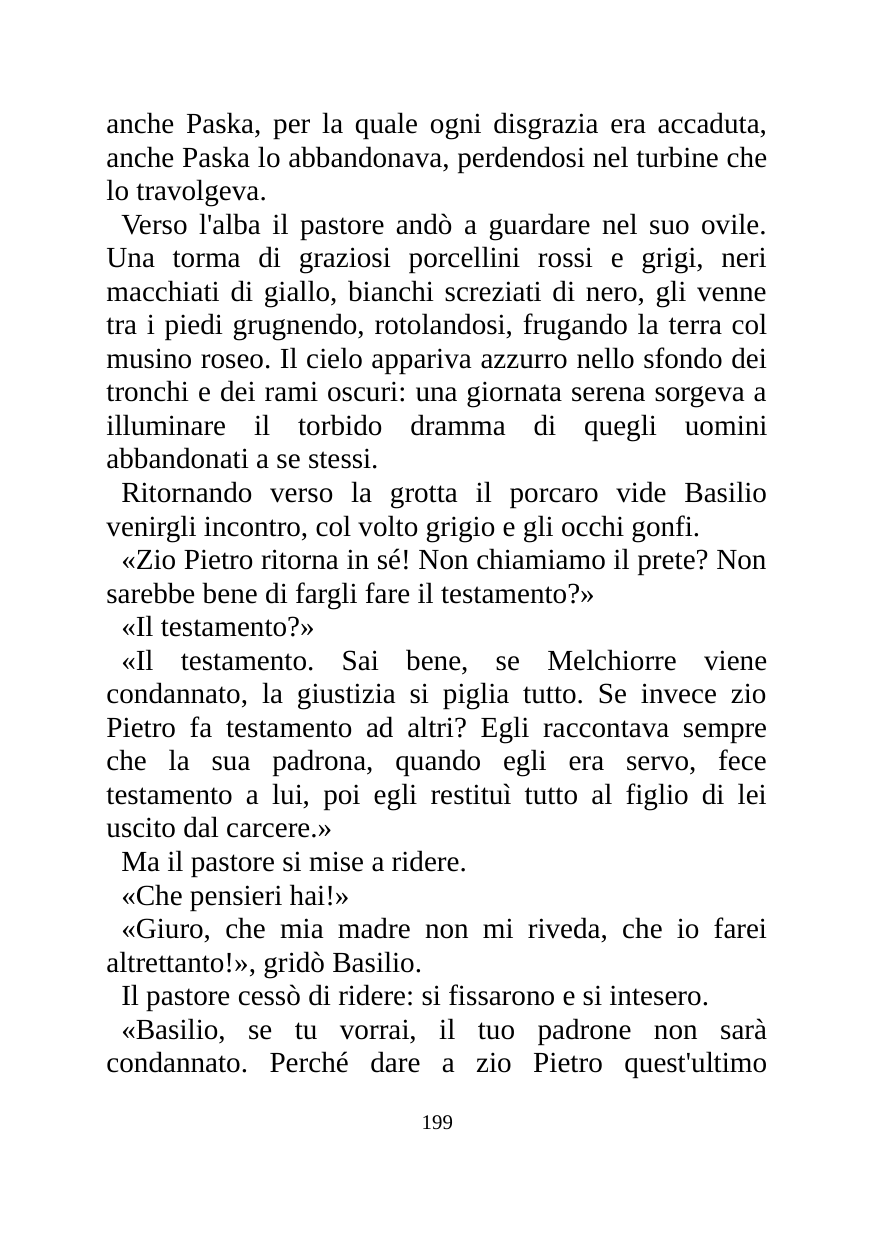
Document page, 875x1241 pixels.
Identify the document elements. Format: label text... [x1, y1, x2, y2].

text «Giuro, che mia madre non mi riveda, che io farei altrettanto!», gridò Basilio. [106, 911, 768, 978]
text anche Paska, per la quale ogni disgrazia era accaduta, anche Paska lo abbandonava, perdendosi nel turbine che lo travolgeva. [106, 106, 768, 207]
text Ritornando verso la grotta il porcaro vide Basilio venirgli incontro, col volto grigio e gli occhi gonfi. [106, 475, 768, 542]
text «Zio Pietro ritorna in sé! Non chiamiamo il prete? Non sarebbe bene di fargli fare il testamento?» [106, 542, 768, 609]
text «Basilio, se tu vorrai, il tuo padrone non sarà condannato. Perché dare a zio Pietro quest'ultimo [106, 1012, 768, 1079]
text Verso l'alba il pastore andò a guardare nel suo ovile. Una torma di graziosi porcellini rossi e grigi, neri macchiati di giallo, bianchi screziati di nero, gli venne tra i piedi grugnendo, rotolandosi, frugando la terra col musino roseo. Il cielo appariva azzurro nello sfondo dei tronchi e dei rami oscuri: una giornata serena sorgeva a illuminare il torbido dramma di quegli uomini abbandonati a se stessi. [106, 207, 768, 475]
text «Il testamento?» [106, 609, 768, 643]
text «Il testamento. Sai bene, se Melchiorre viene condannato, la giustizia si piglia tutto. Se invece zio Pietro fa testamento ad altri? Egli raccontava sempre che la sua padrona, quando egli era servo, fece testamento a lui, poi egli restituì tutto al figlio di lei uscito dal carcere.» [106, 643, 768, 844]
text Il pastore cessò di ridere: si fissarono e si intesero. [106, 978, 768, 1012]
text Ma il pastore si mise a ridere. [106, 844, 768, 878]
text «Che pensieri hai!» [106, 878, 768, 911]
